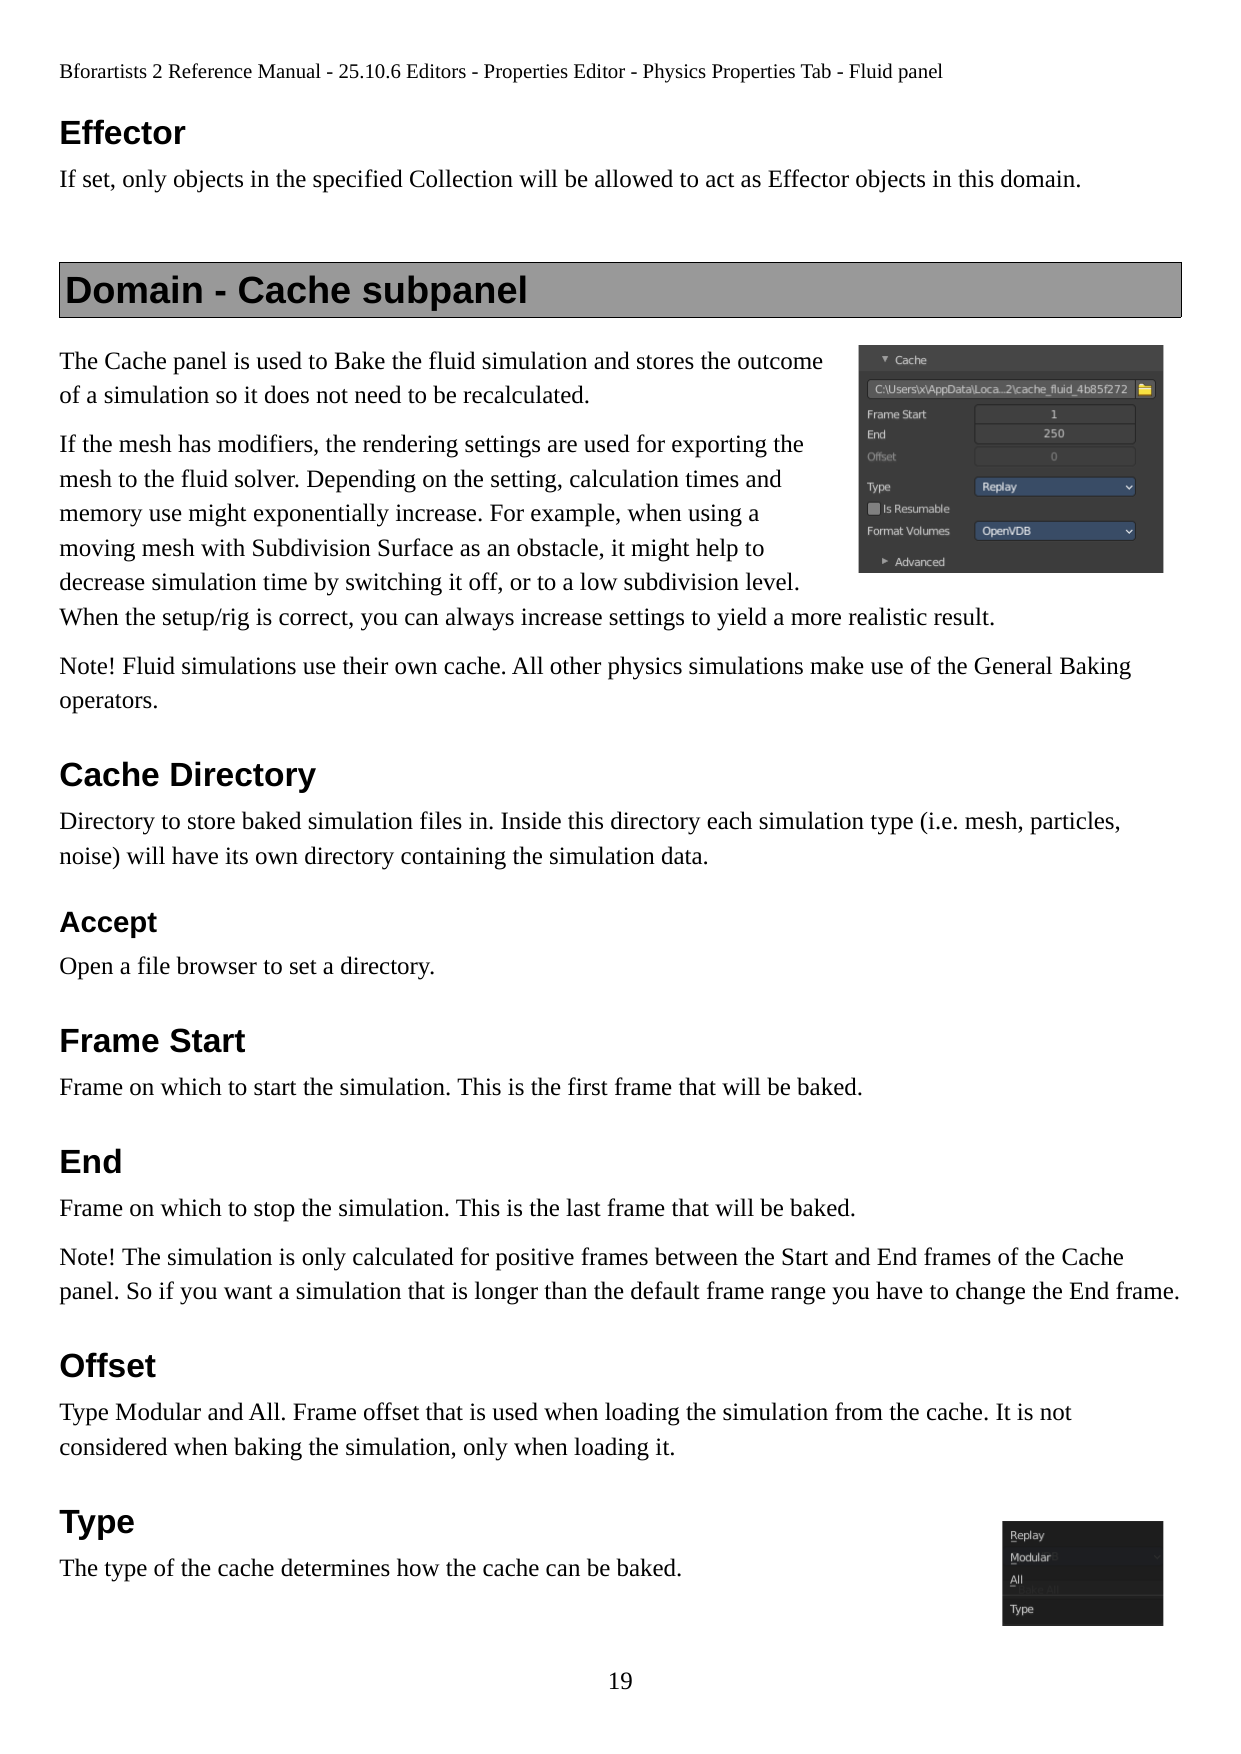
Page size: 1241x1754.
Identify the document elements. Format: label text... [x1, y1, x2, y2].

text The type of the cache determines how the cache can be baked. [59, 1553, 1002, 1582]
text Directory to store baked simulation files in. Inside this directory each simulation type (i.e. mesh, particles, noise) will have its own directory containing the simulation data. [59, 806, 1181, 870]
table_header Domain - Cache subpanel [60, 263, 1181, 317]
subtitle Offset [59, 1346, 1181, 1385]
text The Cache panel is used to Bake the fluid simulation and stores the outcome of a simulation so it does not need to be recalculated. [59, 346, 858, 409]
subtitle Type [59, 1502, 1181, 1541]
subtitle End [59, 1142, 1181, 1180]
subtitle Frame Start [59, 1021, 1181, 1059]
text If the mesh has modifiers, the rendering settings are used for exporting the mesh to the fluid solver. Depending on the setting, calculation times and memory use might exponentially increase. For example, when using a moving mesh with Subdivision Surface as an obstacle, it might help to decrease simulation time by switching it off, or to a low subdivision level. When the setup/rig is correct, you can always increase settings to yield a more realistic result. [59, 429, 1181, 631]
text Note! The simulation is only calculated for positive frames between the Start and End frames of the Cache panel. So if you want a simulation that is longer than the default frame range you have to change the End frame. [59, 1242, 1181, 1305]
text Open a file browser to set a directory. [59, 951, 1181, 979]
text Note! Fluid simulations use their own cache. All other physics simulations make use of the General Baking operators. [59, 651, 1181, 714]
picture [1002, 1521, 1164, 1626]
text Frame on which to stop the simulation. This is the last frame that will be baked. [59, 1193, 1181, 1222]
picture [858, 345, 1164, 573]
text Frame on which to start the simulation. This is the first frame that will be baked. [59, 1072, 1181, 1101]
subtitle Cache Directory [59, 755, 1181, 794]
subtitle Effector [59, 113, 1181, 151]
text Type Modular and All. Frame offset that is used when loading the simulation from the cache. It is not considered when baking the simulation, only when loading it. [59, 1397, 1181, 1461]
text If set, only objects in the specified Collection will be allowed to act as Effector objects in this domain. [59, 164, 1181, 192]
subtitle Accept [59, 904, 1181, 938]
